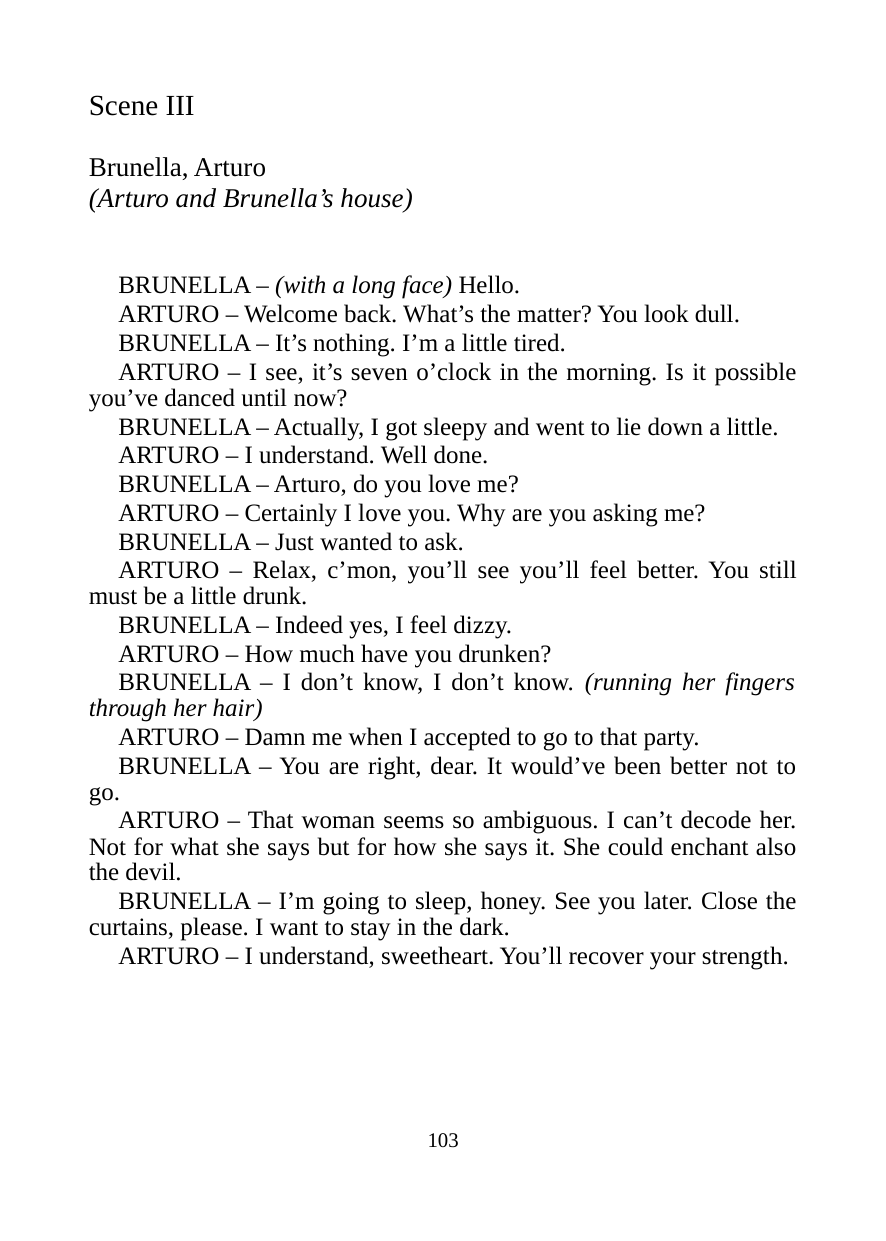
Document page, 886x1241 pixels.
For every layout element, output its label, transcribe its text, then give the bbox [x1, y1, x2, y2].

text BRUNELLA – I’m going to sleep, honey. See you later. Close the curtains, please. I want to stay in the dark. [88, 886, 797, 941]
text BRUNELLA – (with a long face) Hello. [88, 271, 797, 299]
text Scene III [88, 88, 797, 122]
text BRUNELLA – It’s nothing. I’m a little tired. [88, 328, 797, 357]
text Brunella, Arturo [88, 151, 797, 182]
text BRUNELLA – I don’t know, I don’t know. (running her fingers through her hair) [88, 667, 797, 722]
text ARTURO – Welcome back. What’s the matter? You look dull. [88, 299, 797, 328]
text ARTURO – How much have you drunken? [88, 639, 797, 667]
text BRUNELLA – Arturo, do you love me? [88, 469, 797, 498]
text ARTURO – I understand, sweetheart. You’ll recover your strength. [88, 941, 797, 970]
text ARTURO – I understand. Well done. [88, 440, 797, 469]
text ARTURO – Certainly I love you. Why are you asking me? [88, 498, 797, 527]
text BRUNELLA – Actually, I got sleepy and went to lie down a little. [88, 412, 797, 440]
text BRUNELLA – Indeed yes, I feel dizzy. [88, 610, 797, 639]
text BRUNELLA – Just wanted to ask. [88, 527, 797, 555]
text (Arturo and Brunella’s house) [88, 182, 797, 213]
text ARTURO – Damn me when I accepted to go to that party. [88, 722, 797, 751]
text ARTURO – Relax, c’mon, you’ll see you’ll feel better. You still must be a little drunk. [88, 555, 797, 610]
text BRUNELLA – You are right, dear. It would’ve been better not to go. [88, 751, 797, 806]
text ARTURO – I see, it’s seven o’clock in the morning. Is it possible you’ve danced until now? [88, 357, 797, 412]
text ARTURO – That woman seems so ambiguous. I can’t decode her. Not for what she says but for how she says it. She could enchant also the devil. [88, 806, 797, 886]
